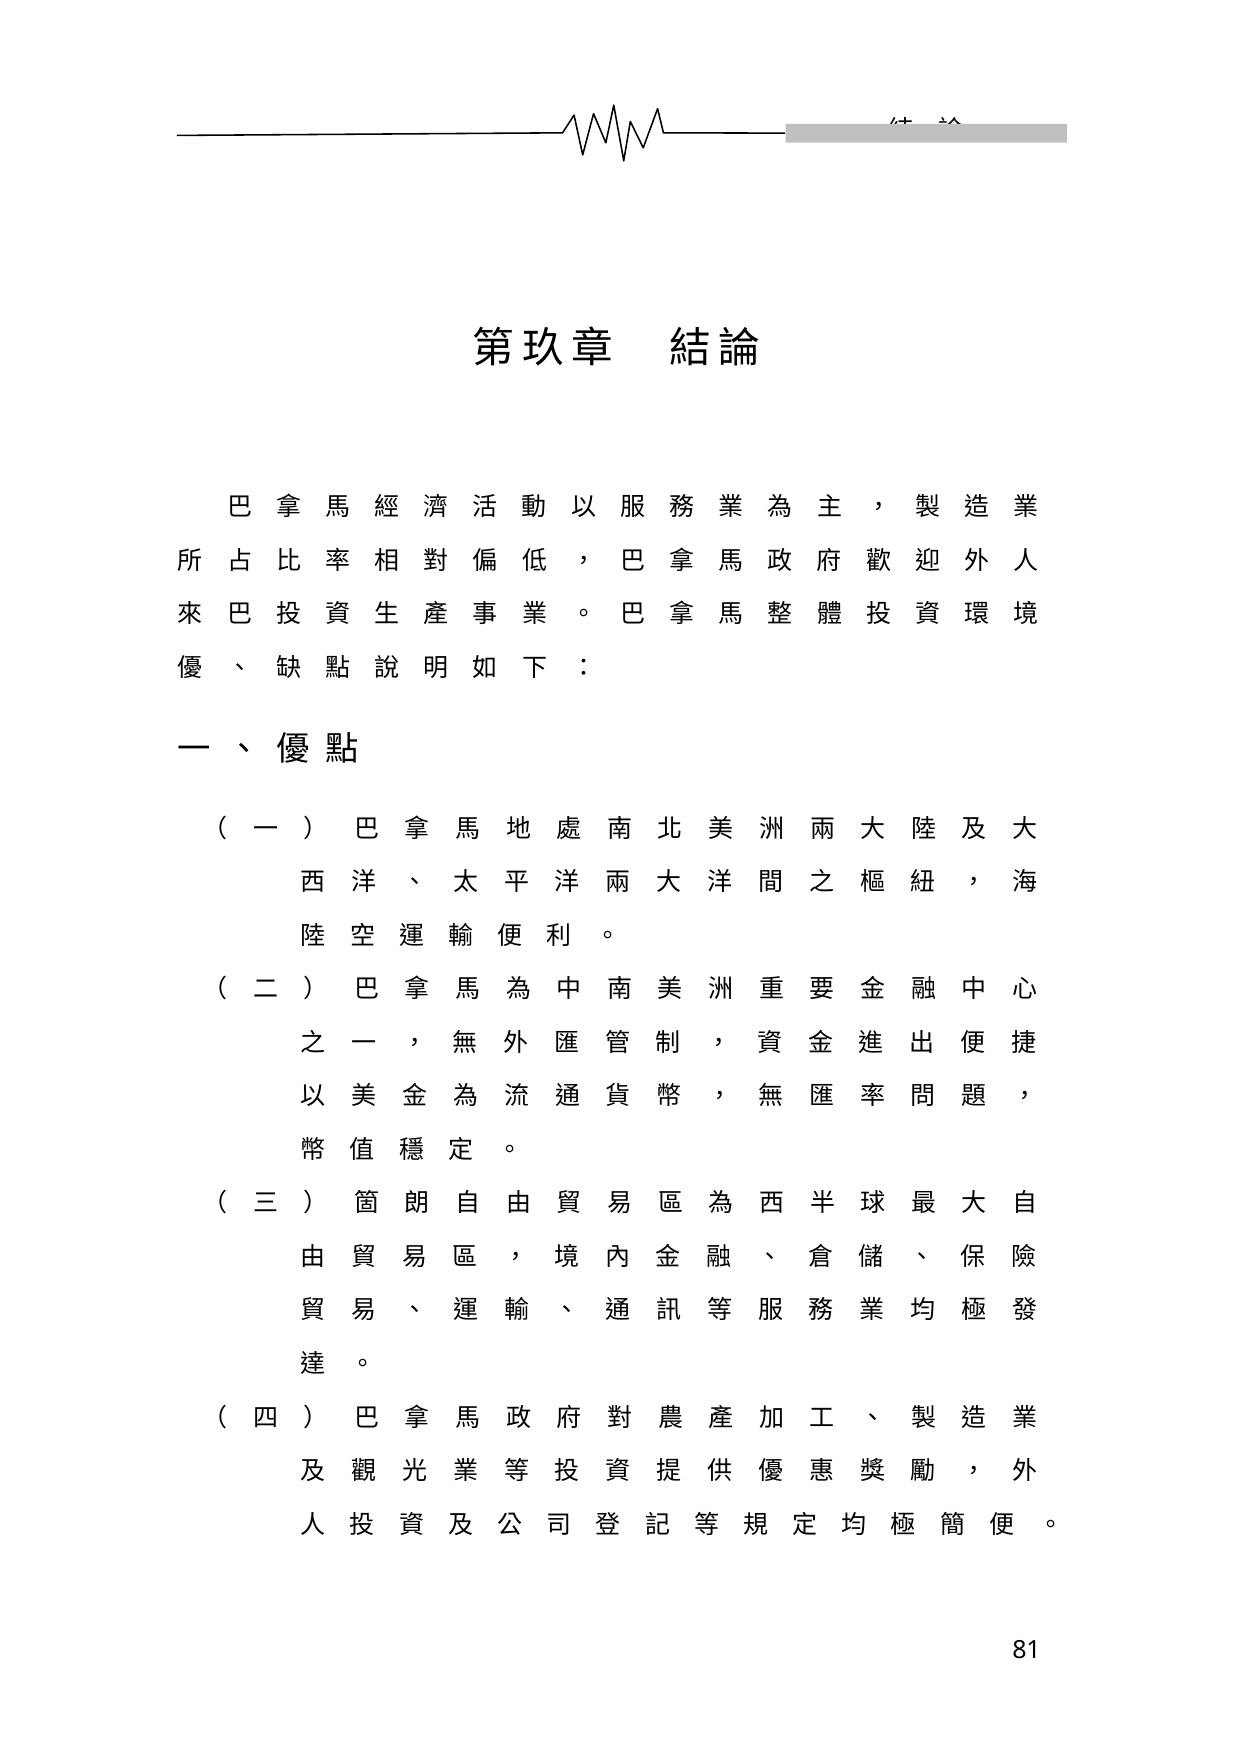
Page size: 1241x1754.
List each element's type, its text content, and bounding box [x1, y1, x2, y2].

text （二）巴拿馬為中南美洲重要金融中心之一，無外匯管制，資金進出便捷。以美金為流通貨幣，無匯率問題，幣值穩定。 [202, 960, 1063, 1174]
text 一、優點 [178, 719, 1063, 773]
text （三）箇朗自由貿易區為西半球最大自由貿易區，境內金融、倉儲、保險、貿易、運輸、通訊等服務業均極發達。 [202, 1174, 1063, 1388]
text （四）巴拿馬政府對農產加工、製造業及觀光業等投資提供優惠獎勵，外人投資及公司登記等規定均極簡便。 [202, 1388, 1063, 1549]
text （一）巴拿馬地處南北美洲兩大陸及大西洋、太平洋兩大洋間之樞紐，海陸空運輸便利。 [202, 799, 1063, 960]
text 第玖章 結論 [178, 291, 1063, 398]
text 巴拿馬經濟活動以服務業為主，製造業所占比率相對偏低，巴拿馬政府歡迎外人來巴投資生產事業。巴拿馬整體投資環境優、缺點說明如下： [178, 478, 1063, 692]
